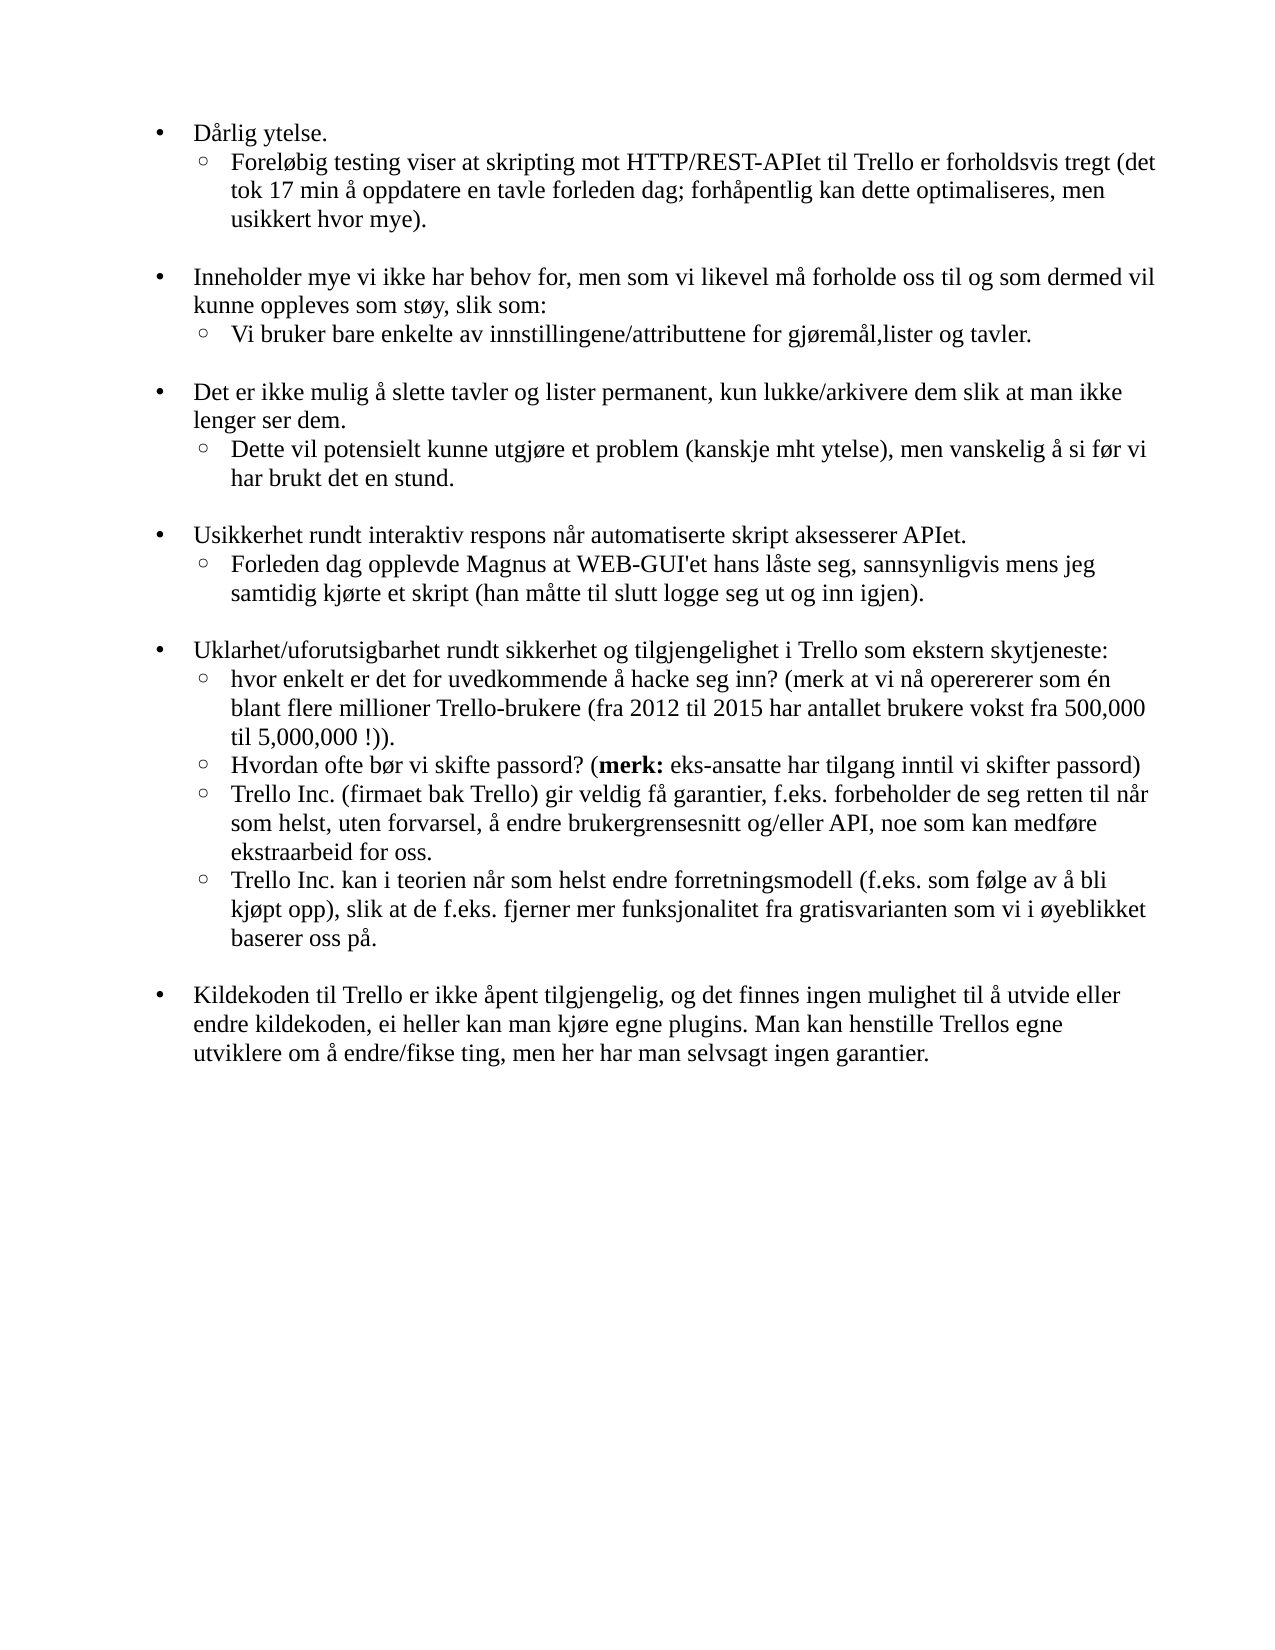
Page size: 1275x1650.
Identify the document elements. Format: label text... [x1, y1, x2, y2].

list Foreløbig testing viser at skripting mot HTTP/REST-APIet til Trello er forholdsvis tregt (det tok 17 min å oppdatere en tavle forleden dag; forhåpentlig kan dette optimaliseres, men usikkert hvor mye). [193, 147, 1157, 233]
list Vi bruker bare enkelte av innstillingene/attributtene for gjøremål,lister og tavler. [193, 319, 1157, 348]
list Uklarhet/uforutsigbarhet rundt sikkerhet og tilgjengelighet i Trello som ekstern skytjeneste: [156, 636, 1157, 664]
list hvor enkelt er det for uvedkommende å hacke seg inn? (merk at vi nå operererer som én blant flere millioner Trello-brukere (fra 2012 til 2015 har antallet brukere vokst fra 500,000 til 5,000,000 !)). [193, 664, 1157, 751]
list Hvordan ofte bør vi skifte passord? (merk: eks-ansatte har tilgang inntil vi skifter passord) [193, 751, 1157, 779]
list Kildekoden til Trello er ikke åpent tilgjengelig, og det finnes ingen mulighet til å utvide eller endre kildekoden, ei heller kan man kjøre egne plugins. Man kan henstille Trellos egne utviklere om å endre/fikse ting, men her har man selvsagt ingen garantier. [156, 981, 1157, 1067]
list Dårlig ytelse. [156, 118, 1157, 147]
list Usikkerhet rundt interaktiv respons når automatiserte skript aksesserer APIet. [156, 521, 1157, 549]
list Trello Inc. kan i teorien når som helst endre forretningsmodell (f.eks. som følge av å bli kjøpt opp), slik at de f.eks. fjerner mer funksjonalitet fra gratisvarianten som vi i øyeblikket baserer oss på. [193, 866, 1157, 952]
list Det er ikke mulig å slette tavler og lister permanent, kun lukke/arkivere dem slik at man ikke lenger ser dem. [156, 377, 1157, 434]
list Inneholder mye vi ikke har behov for, men som vi likevel må forholde oss til og som dermed vil kunne oppleves som støy, slik som: [156, 262, 1157, 319]
list Dette vil potensielt kunne utgjøre et problem (kanskje mht ytelse), men vanskelig å si før vi har brukt det en stund. [193, 434, 1157, 492]
list Trello Inc. (firmaet bak Trello) gir veldig få garantier, f.eks. forbeholder de seg retten til når som helst, uten forvarsel, å endre brukergrensesnitt og/eller API, noe som kan medføre ekstraarbeid for oss. [193, 779, 1157, 866]
list Forleden dag opplevde Magnus at WEB-GUI'et hans låste seg, sannsynligvis mens jeg samtidig kjørte et skript (han måtte til slutt logge seg ut og inn igjen). [193, 549, 1157, 607]
